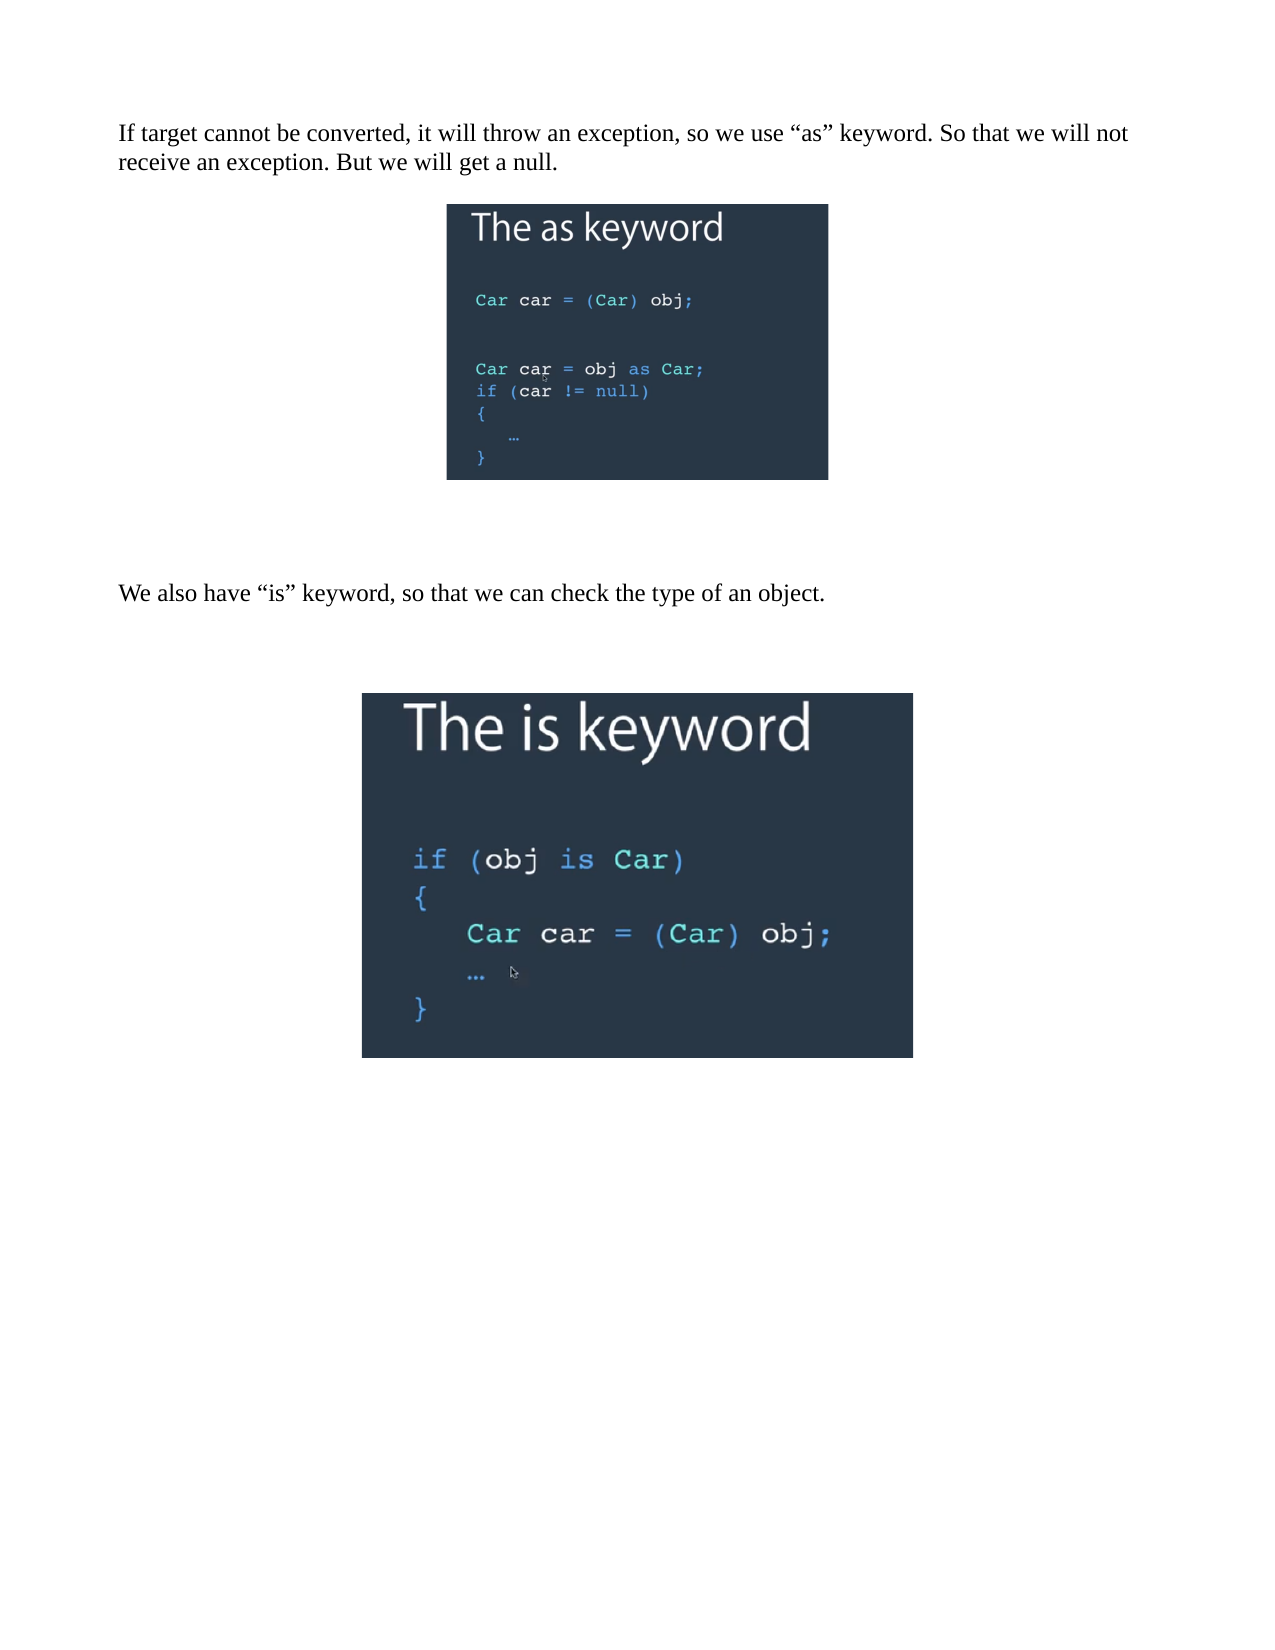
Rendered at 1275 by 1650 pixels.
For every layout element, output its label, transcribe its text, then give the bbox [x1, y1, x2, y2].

text We also have “is” keyword, so that we can check the type of an object. [118, 578, 1157, 607]
picture [446, 204, 829, 480]
picture [361, 693, 914, 1058]
text If target cannot be converted, it will throw an exception, so we use “as” keyword. So that we will not receive an exception. But we will get a null. [118, 118, 1157, 176]
